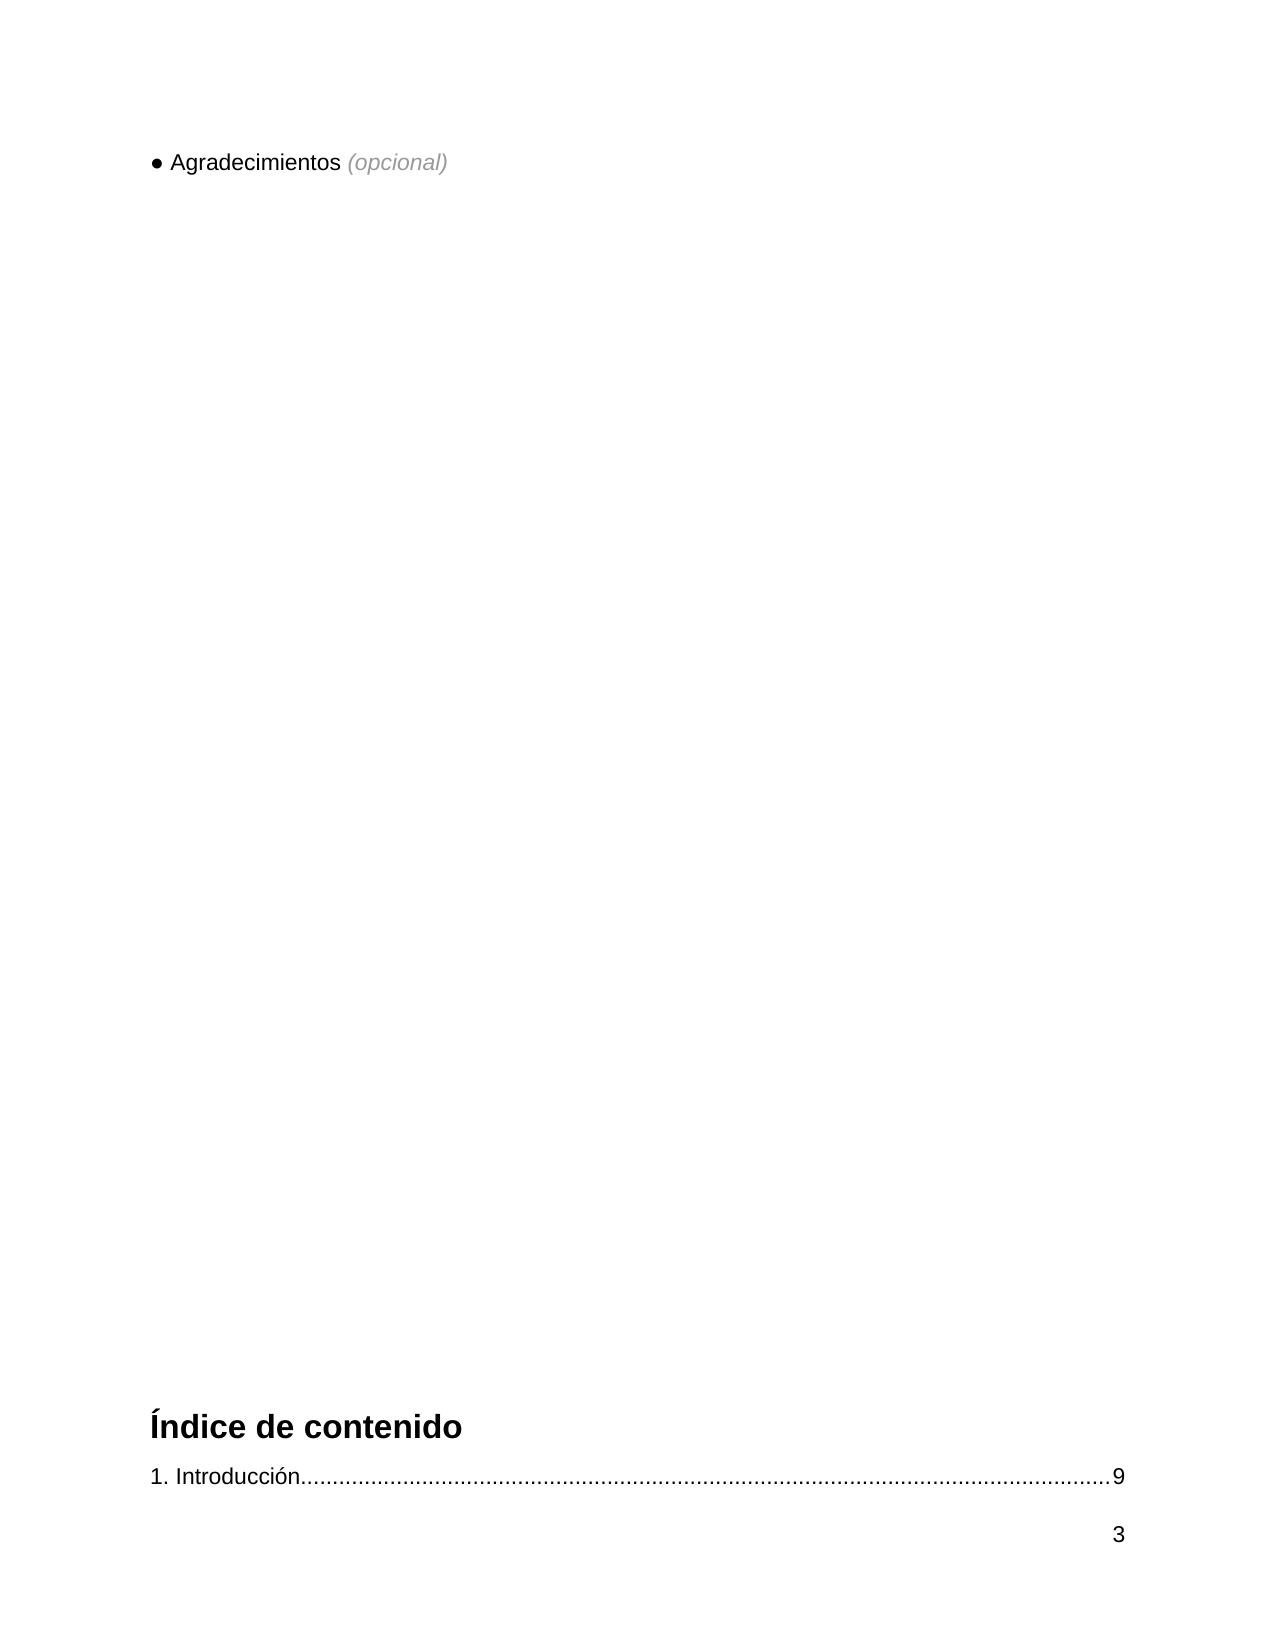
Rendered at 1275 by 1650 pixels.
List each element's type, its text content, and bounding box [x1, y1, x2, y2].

subtitle Índice de contenido [150, 1409, 1125, 1446]
text 1. Introducción 9 [150, 1464, 1125, 1490]
text ● Agradecimientos (opcional) [150, 150, 1125, 176]
